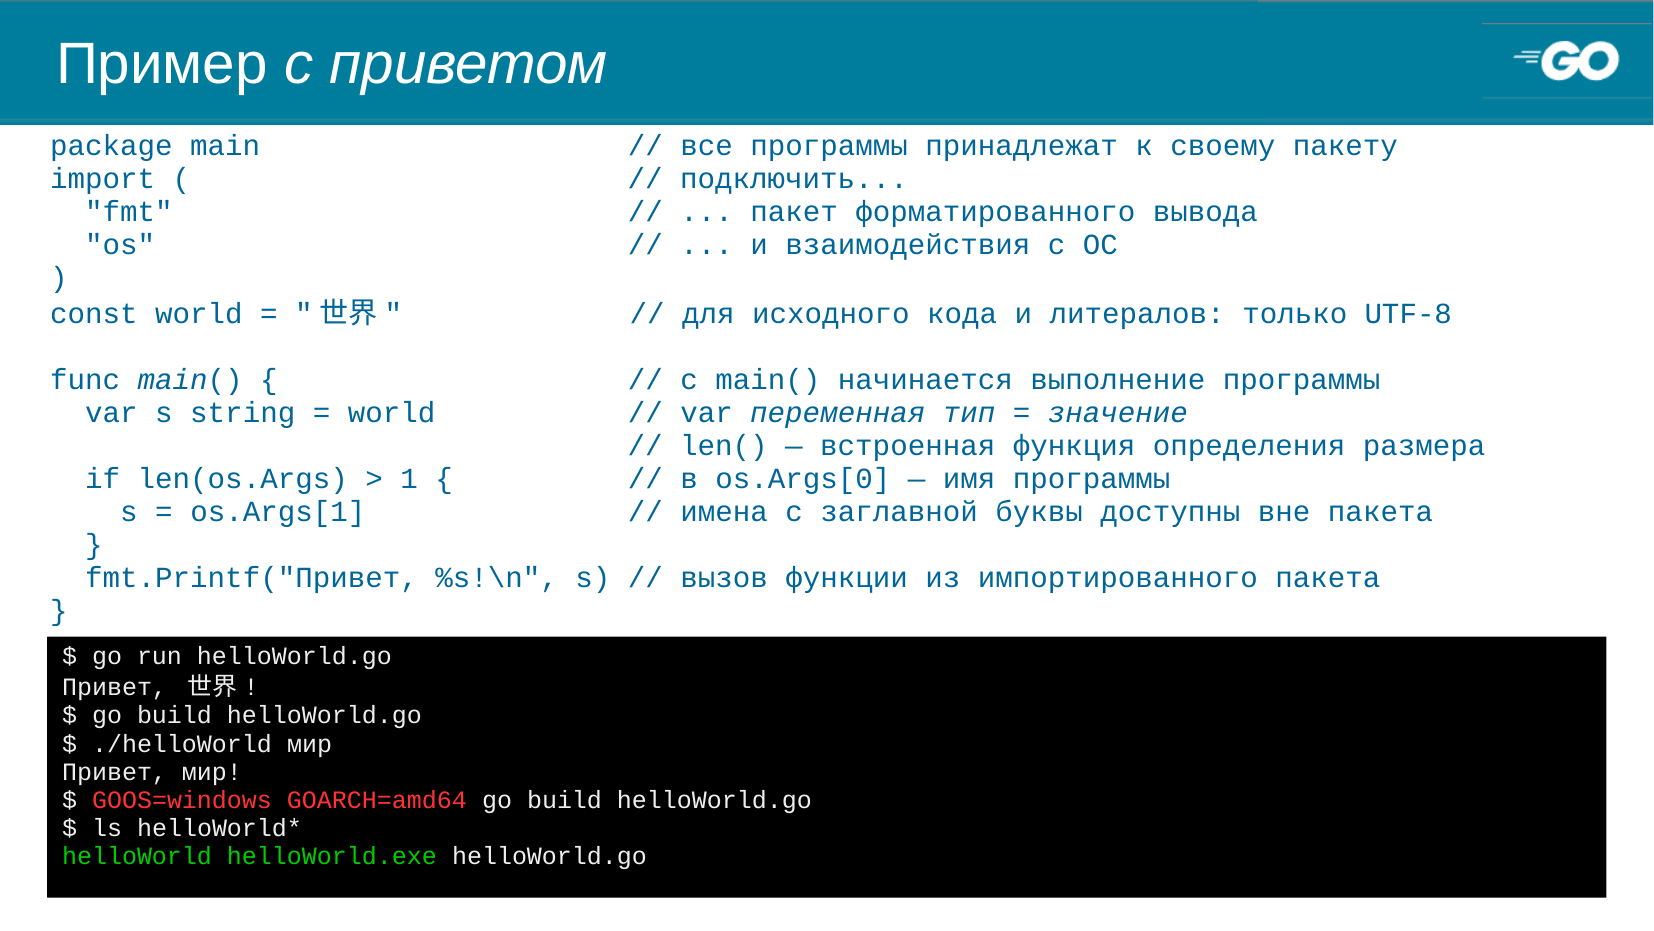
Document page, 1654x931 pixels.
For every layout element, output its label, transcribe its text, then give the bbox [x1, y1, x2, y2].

picture [1542, 41, 1619, 81]
text_box package main // все программы принадлежат к своему пакету import ( // подключить... "fmt" // ... пакет форматированного вывода "os" // ... и взаимодействия с ОС ) const world = "世界" // для исходного кода и литералов: только UTF-8 func main() { // с main() начинается выполнение программы var s string = world // var переменная тип = значение // len() — встроенная функция определения размера if len(os.Args) > 1 { // в os.Args[0] — имя программы s = os.Args[1] // имена с заглавной буквы доступны вне пакета } fmt.Printf("Привет, %s!\n", s) // вызов функции из импортированного пакета } [35, 124, 1619, 637]
text_box Пример с приветом [41, 23, 1495, 104]
text_box $ go run helloWorld.go Привет, 世界! $ go build helloWorld.go $ ./helloWorld мир Привет, мир! $ GOOS=windows GOARCH=amd64 go build helloWorld.go $ ls helloWorld* helloWorld helloWorld.exe helloWorld.go [47, 636, 1607, 898]
